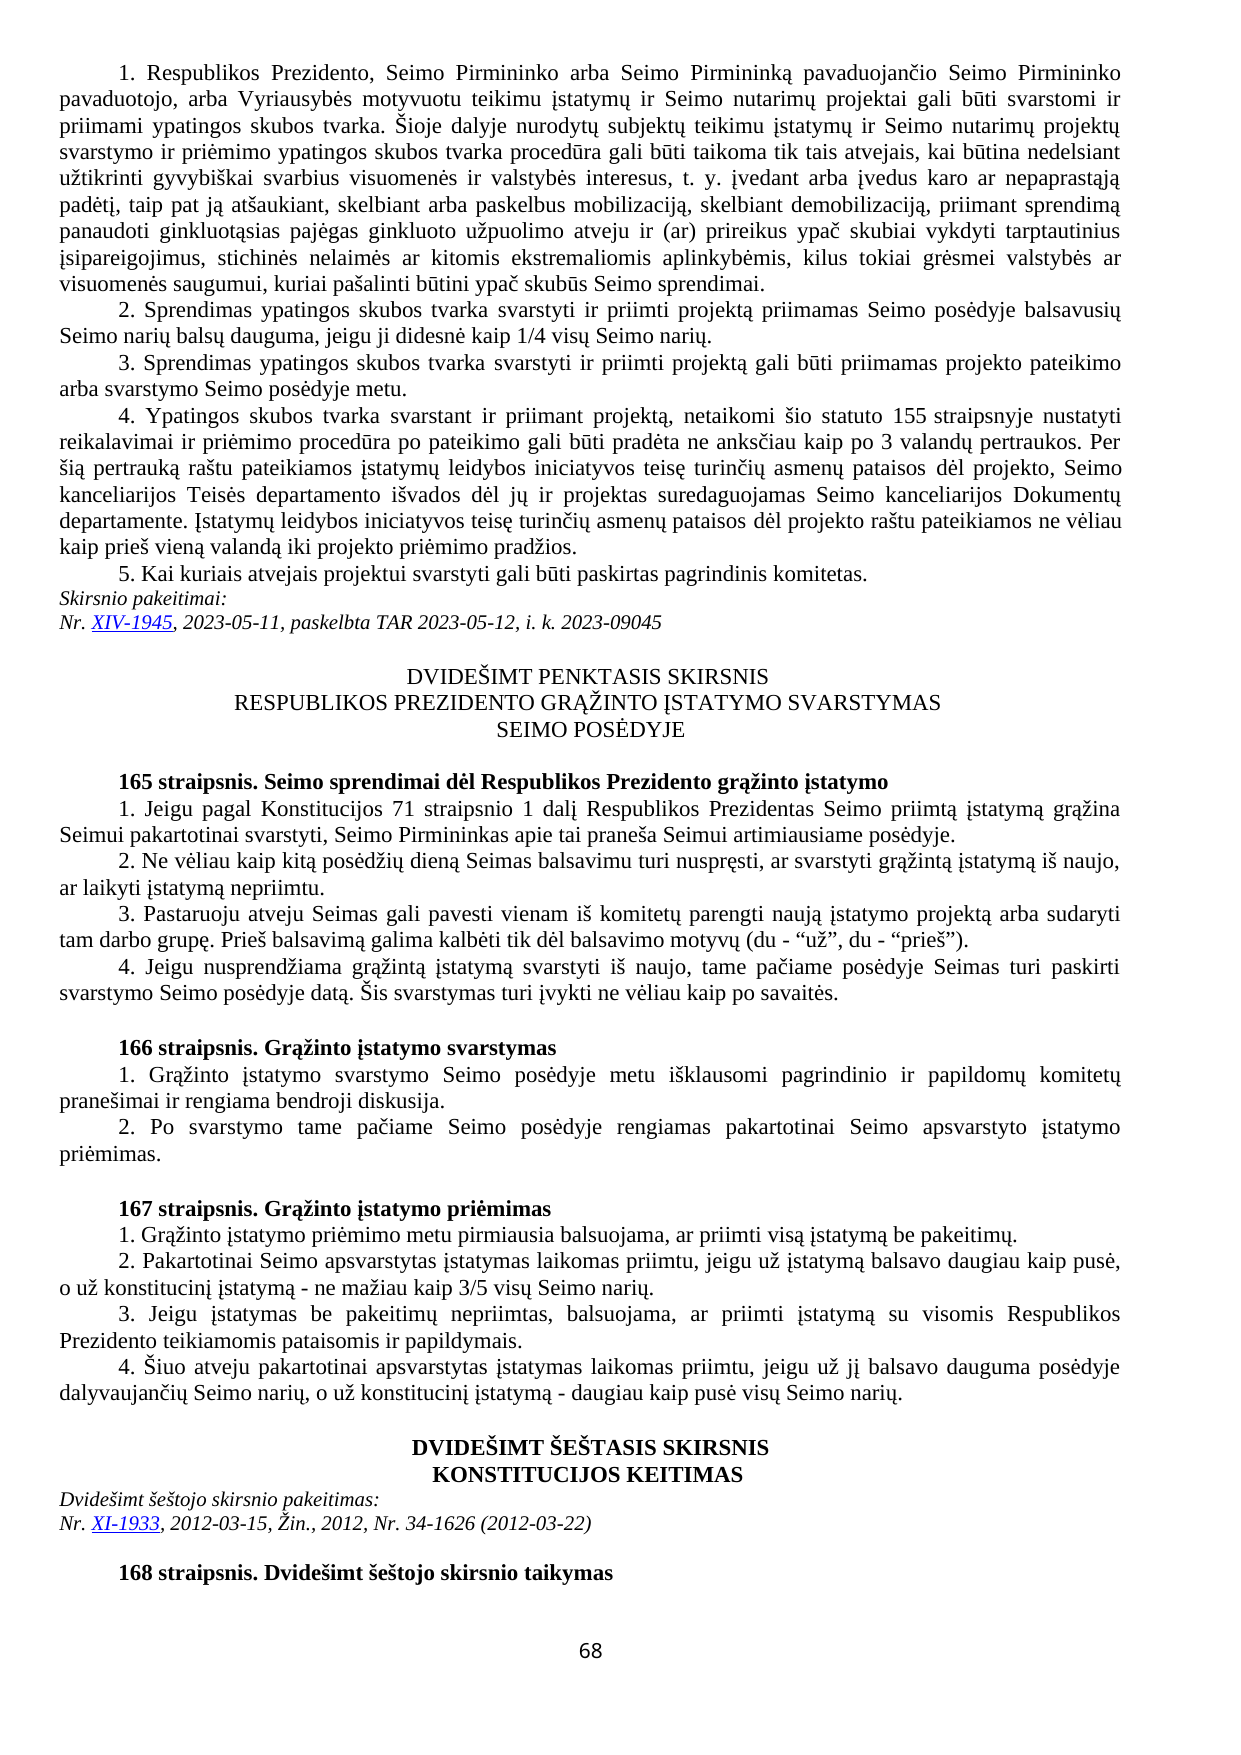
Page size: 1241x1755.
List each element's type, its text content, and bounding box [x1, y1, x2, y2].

text 1. Respublikos Prezidento, Seimo Pirmininko arba Seimo Pirmininką pavaduojančio Seimo Pirmininko pavaduotojo, arba Vyriausybės motyvuotu teikimu įstatymų ir Seimo nutarimų projektai gali būti svarstomi ir priimami ypatingos skubos tvarka. Šioje dalyje nurodytų subjektų teikimu įstatymų ir Seimo nutarimų projektų svarstymo ir priėmimo ypatingos skubos tvarka procedūra gali būti taikoma tik tais atvejais, kai būtina nedelsiant užtikrinti gyvybiškai svarbius visuomenės ir valstybės interesus, t. y. įvedant arba įvedus karo ar nepaprastąją padėtį, taip pat ją atšaukiant, skelbiant arba paskelbus mobilizaciją, skelbiant demobilizaciją, priimant sprendimą panaudoti ginkluotąsias pajėgas ginkluoto užpuolimo atveju ir (ar) prireikus ypač skubiai vykdyti tarptautinius įsipareigojimus, stichinės nelaimės ar kitomis ekstremaliomis aplinkybėmis, kilus tokiai grėsmei valstybės ar visuomenės saugumui, kuriai pašalinti būtini ypač skubūs Seimo sprendimai. [59, 59, 1122, 296]
text DVIDEŠIMT PENKTASIS SKIRSNIS [59, 663, 1122, 689]
text 1. Grąžinto įstatymo svarstymo Seimo posėdyje metu išklausomi pagrindinio ir papildomų komitetų pranešimai ir rengiama bendroji diskusija. [59, 1061, 1122, 1113]
text 4. Jeigu nusprendžiama grąžintą įstatymą svarstyti iš naujo, tame pačiame posėdyje Seimas turi paskirti svarstymo Seimo posėdyje datą. Šis svarstymas turi įvykti ne vėliau kaip po savaitės. [59, 953, 1122, 1006]
text 1. Jeigu pagal Konstitucijos 71 straipsnio 1 dalį Respublikos Prezidentas Seimo priimtą įstatymą grąžina Seimui pakartotinai svarstyti, Seimo Pirmininkas apie tai praneša Seimui artimiausiame posėdyje. [59, 795, 1122, 847]
text 166 straipsnis. Grąžinto įstatymo svarstymas [59, 1034, 1122, 1061]
text Skirsnio pakeitimai: [59, 586, 1122, 610]
text 3. Sprendimas ypatingos skubos tvarka svarstyti ir priimti projektą gali būti priimamas projekto pateikimo arba svarstymo Seimo posėdyje metu. [59, 349, 1122, 402]
text RESPUBLIKOS PREZIDENTO GRĄŽINTO ĮSTATYMO SVARSTYMAS [59, 689, 1122, 716]
text 2. Po svarstymo tame pačiame Seimo posėdyje rengiamas pakartotinai Seimo apsvarstyto įstatymo priėmimas. [59, 1113, 1122, 1166]
text 3. Pastaruoju atveju Seimas gali pavesti vienam iš komitetų parengti naują įstatymo projektą arba sudaryti tam darbo grupę. Prieš balsavimą galima kalbėti tik dėl balsavimo motyvų (du - “už”, du - “prieš”). [59, 900, 1122, 953]
text 5. Kai kuriais atvejais projektui svarstyti gali būti paskirtas pagrindinis komitetas. [59, 560, 1122, 586]
text 3. Jeigu įstatymas be pakeitimų nepriimtas, balsuojama, ar priimti įstatymą su visomis Respublikos Prezidento teikiamomis pataisomis ir papildymais. [59, 1300, 1122, 1353]
subtitle DVIDEŠIMT ŠEŠTASIS SKIRSNIS [59, 1434, 1122, 1461]
text 4. Šiuo atveju pakartotinai apsvarstytas įstatymas laikomas priimtu, jeigu už jį balsavo dauguma posėdyje dalyvaujančių Seimo narių, o už konstitucinį įstatymą - daugiau kaip pusė visų Seimo narių. [59, 1353, 1122, 1406]
text KONSTITUCIJOS KEITIMAS [59, 1461, 1122, 1487]
text Dvidešimt šeštojo skirsnio pakeitimas: [59, 1487, 1122, 1511]
text 167 straipsnis. Grąžinto įstatymo priėmimas [59, 1195, 1122, 1221]
text 168 straipsnis. Dvidešimt šeštojo skirsnio taikymas [59, 1559, 1122, 1586]
text SEIMO POSĖDYJE [59, 716, 1122, 742]
text 4. Ypatingos skubos tvarka svarstant ir priimant projektą, netaikomi šio statuto 155 straipsnyje nustatyti reikalavimai ir priėmimo procedūra po pateikimo gali būti pradėta ne anksčiau kaip po 3 valandų pertraukos. Per šią pertrauką raštu pateikiamos įstatymų leidybos iniciatyvos teisę turinčių asmenų pataisos dėl projekto, Seimo kanceliarijos Teisės departamento išvados dėl jų ir projektas suredaguojamas Seimo kanceliarijos Dokumentų departamente. Įstatymų leidybos iniciatyvos teisę turinčių asmenų pataisos dėl projekto raštu pateikiamos ne vėliau kaip prieš vieną valandą iki projekto priėmimo pradžios. [59, 402, 1122, 560]
text 2. Ne vėliau kaip kitą posėdžių dieną Seimas balsavimu turi nuspręsti, ar svarstyti grąžintą įstatymą iš naujo, ar laikyti įstatymą nepriimtu. [59, 847, 1122, 900]
text Nr. XI-1933, 2012-03-15, Žin., 2012, Nr. 34-1626 (2012-03-22) [59, 1511, 1122, 1535]
text Nr. XIV-1945, 2023-05-11, paskelbta TAR 2023-05-12, i. k. 2023-09045 [59, 610, 1122, 634]
text 2. Pakartotinai Seimo apsvarstytas įstatymas laikomas priimtu, jeigu už įstatymą balsavo daugiau kaip pusė, o už konstitucinį įstatymą - ne mažiau kaip 3/5 visų Seimo narių. [59, 1248, 1122, 1300]
text 165 straipsnis. Seimo sprendimai dėl Respublikos Prezidento grąžinto įstatymo [59, 768, 1122, 795]
text 2. Sprendimas ypatingos skubos tvarka svarstyti ir priimti projektą priimamas Seimo posėdyje balsavusių Seimo narių balsų dauguma, jeigu ji didesnė kaip 1/4 visų Seimo narių. [59, 296, 1122, 349]
text 1. Grąžinto įstatymo priėmimo metu pirmiausia balsuojama, ar priimti visą įstatymą be pakeitimų. [59, 1221, 1122, 1248]
